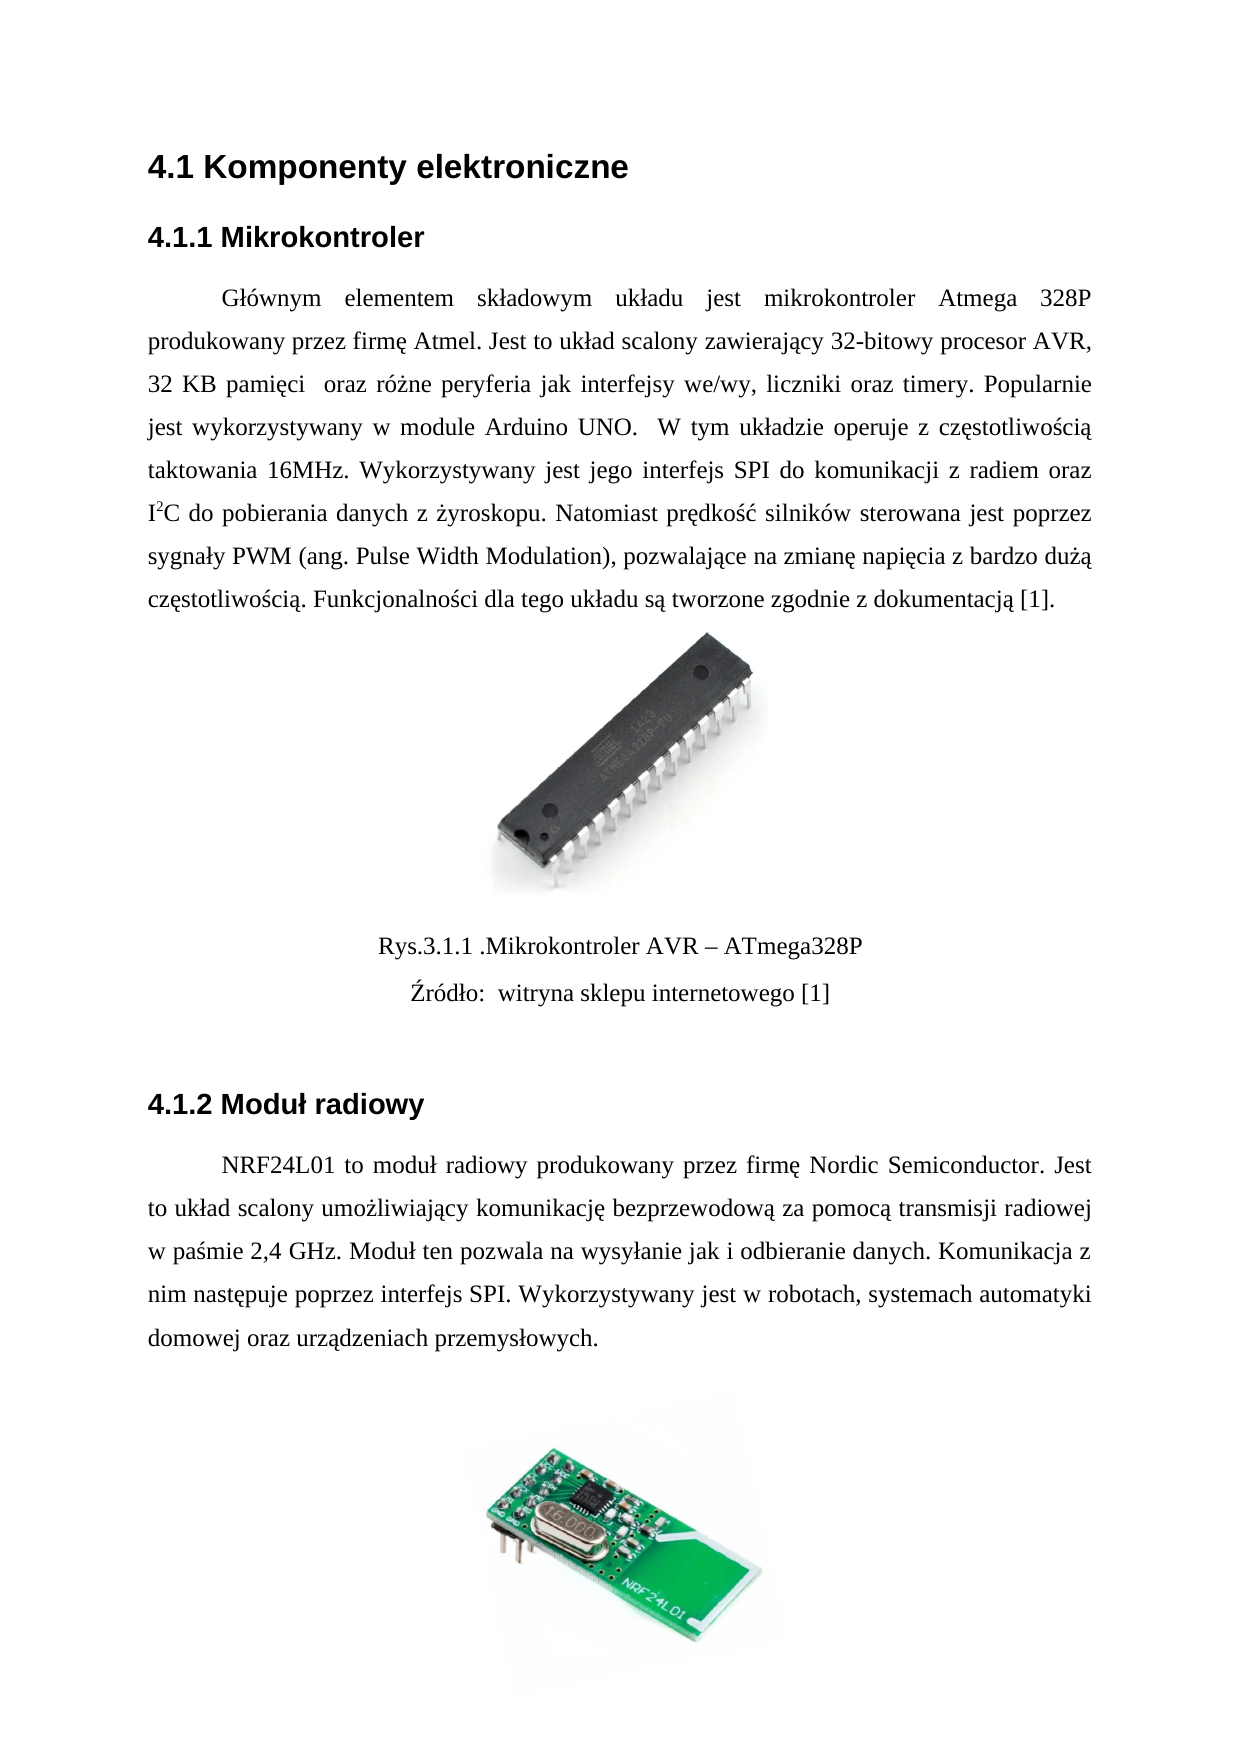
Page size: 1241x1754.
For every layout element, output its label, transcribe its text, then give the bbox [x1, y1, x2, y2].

subtitle 4.1 Komponenty elektroniczne [148, 148, 1093, 186]
text NRF24L01 to moduł radiowy produkowany przez firmę Nordic Semiconductor. Jest to układ scalony umożliwiający komunikację bezprzewodową za pomocą transmisji radiowej w paśmie 2,4 GHz. Moduł ten pozwala na wysyłanie jak i odbieranie danych. Komunikacja z nim następuje poprzez interfejs SPI. Wykorzystywany jest w robotach, systemach automatyki domowej oraz urządzeniach przemysłowych. [148, 1150, 1093, 1351]
text Źródło: witryna sklepu internetowego [1] [148, 978, 1093, 1007]
text Głównym elementem składowym układu jest mikrokontroler Atmega 328P produkowany przez firmę Atmel. Jest to układ scalony zawierający 32-bitowy procesor AVR, 32 KB pamięci oraz różne peryferia jak interfejsy we/wy, liczniki oraz timery. Popularnie jest wykorzystywany w module Arduino UNO. W tym układzie operuje z częstotliwością taktowania 16MHz. Wykorzystywany jest jego interfejs SPI do komunikacji z radiem oraz I2C do pobierania danych z żyroskopu. Natomiast prędkość silników sterowana jest poprzez sygnały PWM (ang. Pulse Width Modulation), pozwalające na zmianę napięcia z bardzo dużą częstotliwością. Funkcjonalności dla tego układu są tworzone zgodnie z dokumentacją [1]. [148, 283, 1093, 613]
subtitle 4.1.1 Mikrokontroler [148, 220, 1093, 253]
picture [483, 617, 770, 904]
picture [456, 1380, 784, 1708]
text Rys.3.1.1 .Mikrokontroler AVR – ATmega328P [148, 931, 1093, 959]
subtitle 4.1.2 Moduł radiowy [148, 1087, 1093, 1121]
